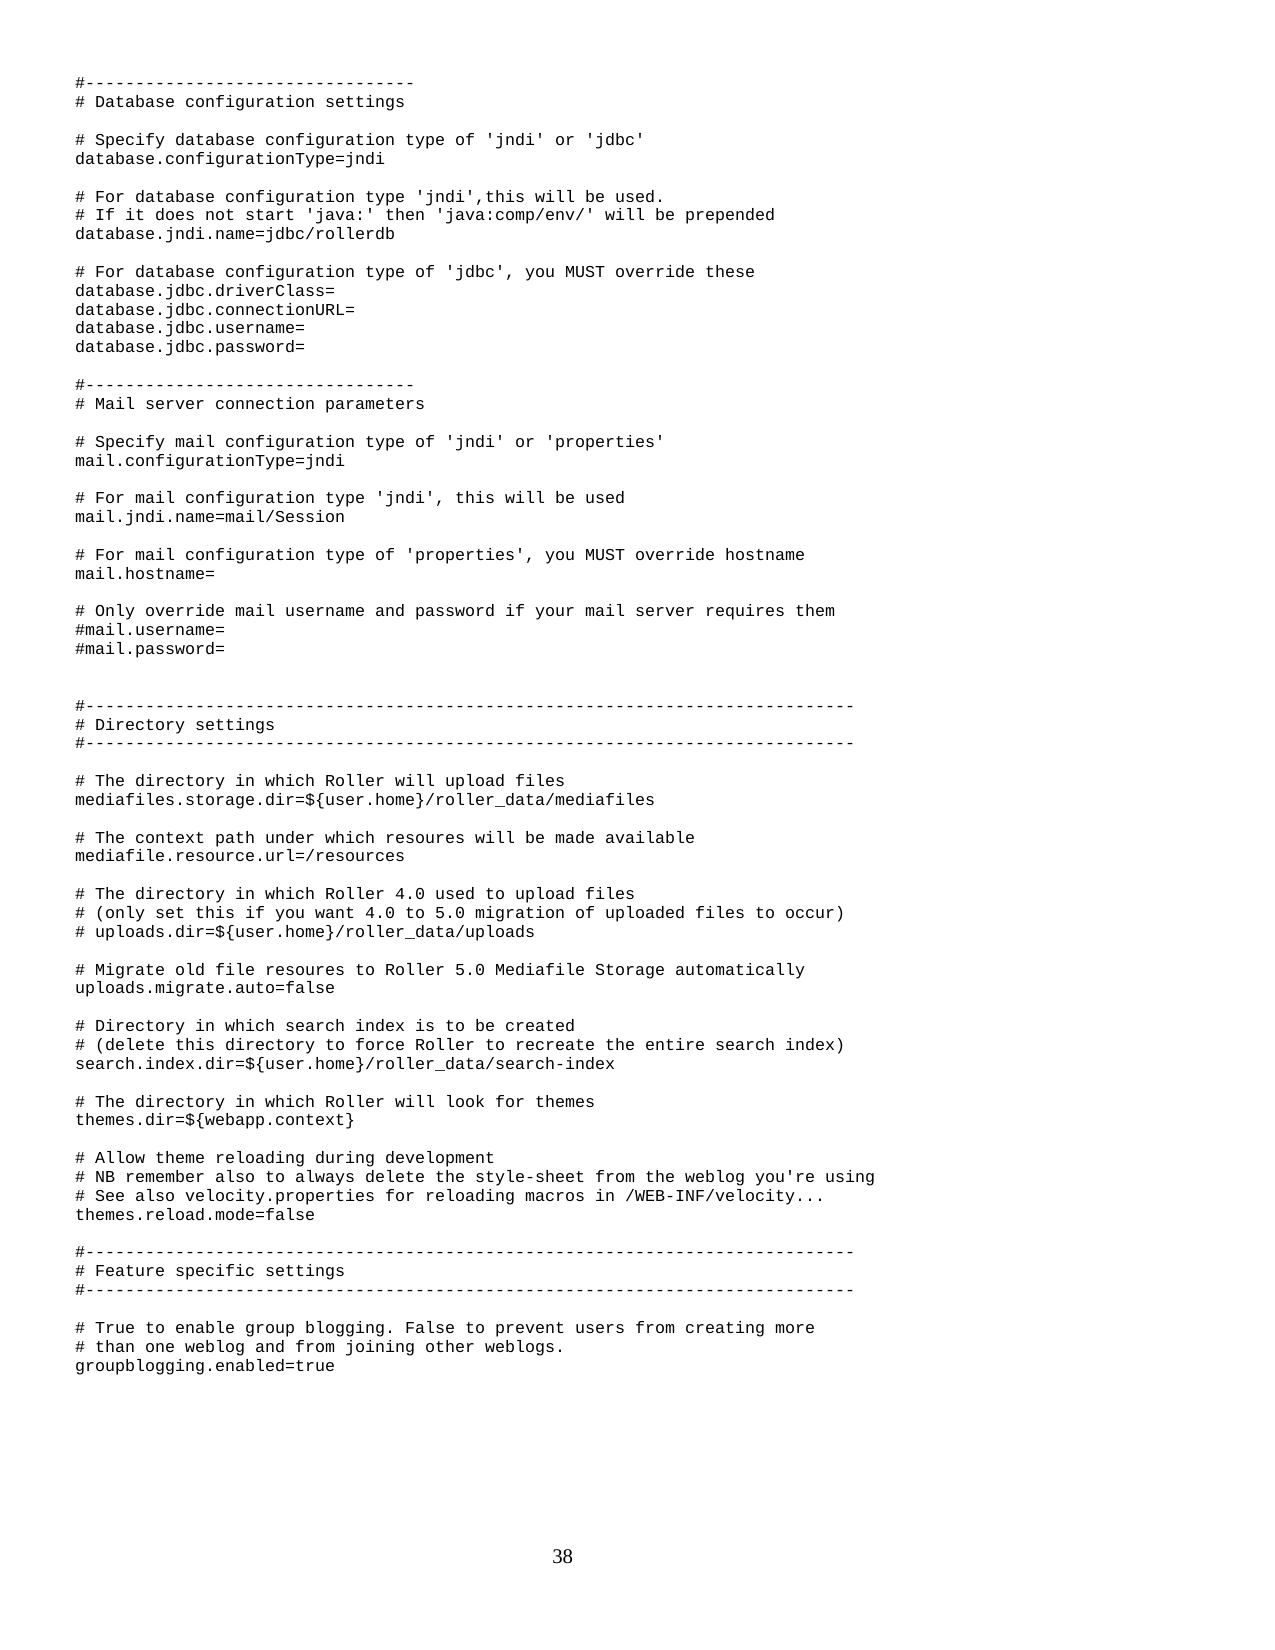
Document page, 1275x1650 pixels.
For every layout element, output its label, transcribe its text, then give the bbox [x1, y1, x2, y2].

text # See also velocity.properties for reloading macros in /WEB-INF/velocity... [75, 1187, 1200, 1206]
text # Directory settings [75, 716, 1200, 735]
text # Specify mail configuration type of 'jndi' or 'properties' [75, 433, 1200, 452]
text # Mail server connection parameters [75, 396, 1200, 414]
text mediafiles.storage.dir=${user.home}/roller_data/mediafiles [75, 791, 1200, 810]
text themes.reload.mode=false [75, 1206, 1200, 1225]
text mail.configurationType=jndi [75, 452, 1200, 471]
text # Allow theme reloading during development [75, 1150, 1200, 1168]
text #mail.password= [75, 641, 1200, 659]
text # For database configuration type 'jndi',this will be used. [75, 188, 1200, 207]
text # True to enable group blogging. False to prevent users from creating more [75, 1319, 1200, 1338]
text # For mail configuration type 'jndi', this will be used [75, 490, 1200, 509]
text # (only set this if you want 4.0 to 5.0 migration of uploaded files to occur) [75, 904, 1200, 923]
text # NB remember also to always delete the style-sheet from the weblog you're using [75, 1168, 1200, 1187]
text #--------------------------------- [75, 377, 1200, 396]
text # The directory in which Roller 4.0 used to upload files [75, 886, 1200, 904]
text mail.hostname= [75, 565, 1200, 584]
text # For database configuration type of 'jdbc', you MUST override these [75, 263, 1200, 282]
text # Specify database configuration type of 'jndi' or 'jdbc' [75, 132, 1200, 150]
text # The directory in which Roller will look for themes [75, 1093, 1200, 1112]
text search.index.dir=${user.home}/roller_data/search-index [75, 1055, 1200, 1074]
text groupblogging.enabled=true [75, 1357, 1200, 1376]
text # Directory in which search index is to be created [75, 1018, 1200, 1037]
text mail.jndi.name=mail/Session [75, 509, 1200, 527]
text # For mail configuration type of 'properties', you MUST override hostname [75, 546, 1200, 565]
text # uploads.dir=${user.home}/roller_data/uploads [75, 923, 1200, 942]
text # Migrate old file resoures to Roller 5.0 Mediafile Storage automatically [75, 961, 1200, 980]
text #----------------------------------------------------------------------------- [75, 697, 1200, 716]
text database.jdbc.password= [75, 339, 1200, 358]
text uploads.migrate.auto=false [75, 980, 1200, 999]
text # The directory in which Roller will upload files [75, 773, 1200, 791]
text # The context path under which resoures will be made available [75, 829, 1200, 848]
text database.jdbc.connectionURL= [75, 301, 1200, 320]
text database.jdbc.username= [75, 320, 1200, 339]
text # (delete this directory to force Roller to recreate the entire search index) [75, 1037, 1200, 1055]
text #--------------------------------- [75, 75, 1200, 94]
text #----------------------------------------------------------------------------- [75, 1244, 1200, 1263]
text database.jdbc.driverClass= [75, 282, 1200, 301]
text mediafile.resource.url=/resources [75, 848, 1200, 867]
text # Only override mail username and password if your mail server requires them [75, 603, 1200, 622]
text # Database configuration settings [75, 94, 1200, 113]
text # Feature specific settings [75, 1263, 1200, 1282]
text database.configurationType=jndi [75, 150, 1200, 169]
text #mail.username= [75, 622, 1200, 641]
text # If it does not start 'java:' then 'java:comp/env/' will be prepended [75, 207, 1200, 226]
text #----------------------------------------------------------------------------- [75, 1282, 1200, 1301]
text #----------------------------------------------------------------------------- [75, 735, 1200, 754]
text themes.dir=${webapp.context} [75, 1112, 1200, 1131]
text # than one weblog and from joining other weblogs. [75, 1338, 1200, 1357]
text database.jndi.name=jdbc/rollerdb [75, 226, 1200, 245]
